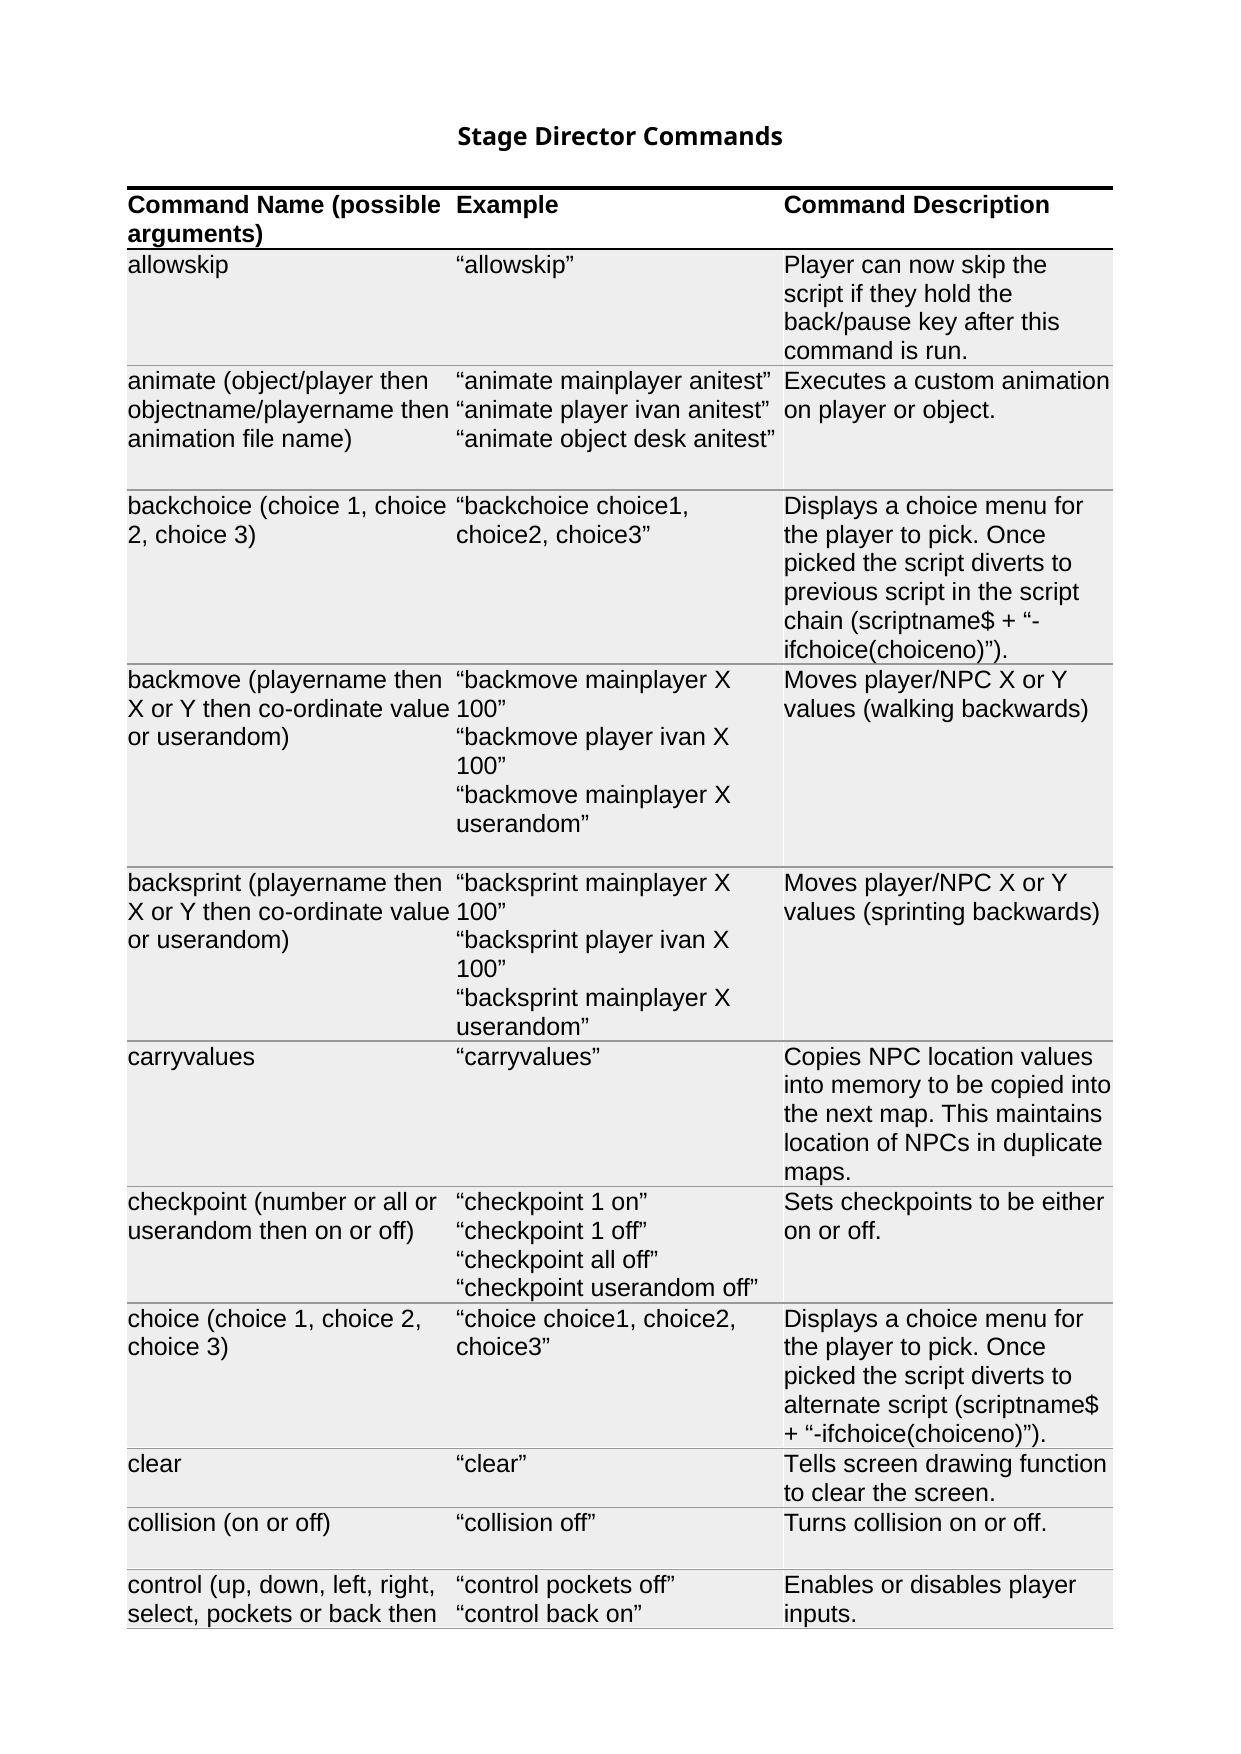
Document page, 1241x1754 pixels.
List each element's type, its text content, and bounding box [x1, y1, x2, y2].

table_cell backmove (playername then X or Y then co-ordinate value or userandom) [127, 665, 456, 866]
table_cell Sets checkpoints to be either on or off. [784, 1187, 1113, 1302]
table_cell “collision off” [456, 1508, 783, 1568]
table_cell “checkpoint 1 on” “checkpoint 1 off” “checkpoint all off” “checkpoint userandom off” [456, 1187, 783, 1302]
table_cell Tells screen drawing function to clear the screen. [784, 1449, 1113, 1506]
table_cell Executes a custom animation on player or object. [784, 366, 1113, 489]
table_cell “choice choice1, choice2, choice3” [456, 1304, 783, 1447]
table_cell “clear” [456, 1449, 783, 1506]
table_cell Enables or disables player inputs. [784, 1570, 1113, 1627]
table_cell “allowskip” [456, 250, 783, 365]
subtitle Stage Director Commands [118, 118, 1122, 152]
table_cell backsprint (playername then X or Y then co-ordinate value or userandom) [127, 868, 456, 1040]
table_cell checkpoint (number or all or userandom then on or off) [127, 1187, 456, 1302]
table_cell Moves player/NPC X or Y values (sprinting backwards) [784, 868, 1113, 1040]
table_cell “backsprint mainplayer X 100” “backsprint player ivan X 100” “backsprint mainplayer X userandom” [456, 868, 783, 1040]
table_cell control (up, down, left, right, select, pockets or back then [127, 1570, 456, 1627]
table_cell carryvalues [127, 1042, 456, 1186]
table_cell “backmove mainplayer X 100” “backmove player ivan X 100” “backmove mainplayer X userandom” [456, 665, 783, 866]
table_header Command Name (possible arguments) [127, 190, 456, 248]
table_cell choice (choice 1, choice 2, choice 3) [127, 1304, 456, 1447]
table_cell “control pockets off” “control back on” [456, 1570, 783, 1627]
table_header Command Description [784, 190, 1113, 248]
table_cell animate (object/player then objectname/playername then animation file name) [127, 366, 456, 489]
table_cell Copies NPC location values into memory to be copied into the next map. This maintains location of NPCs in duplicate maps. [784, 1042, 1113, 1186]
table_cell clear [127, 1449, 456, 1506]
table_cell Displays a choice menu for the player to pick. Once picked the script diverts to previous script in the script chain (scriptname$ + “-ifchoice(choiceno)”). [784, 491, 1113, 663]
table_header Example [456, 190, 783, 248]
table_cell collision (on or off) [127, 1508, 456, 1568]
table_cell “backchoice choice1, choice2, choice3” [456, 491, 783, 663]
table_cell “carryvalues” [456, 1042, 783, 1186]
table_cell backchoice (choice 1, choice 2, choice 3) [127, 491, 456, 663]
table_cell Turns collision on or off. [784, 1508, 1113, 1568]
table_cell Displays a choice menu for the player to pick. Once picked the script diverts to alternate script (scriptname$ + “-ifchoice(choiceno)”). [784, 1304, 1113, 1447]
table_cell Player can now skip the script if they hold the back/pause key after this command is run. [784, 250, 1113, 365]
table_cell Moves player/NPC X or Y values (walking backwards) [784, 665, 1113, 866]
table_cell “animate mainplayer anitest” “animate player ivan anitest” “animate object desk anitest” [456, 366, 783, 489]
table_cell allowskip [127, 250, 456, 365]
